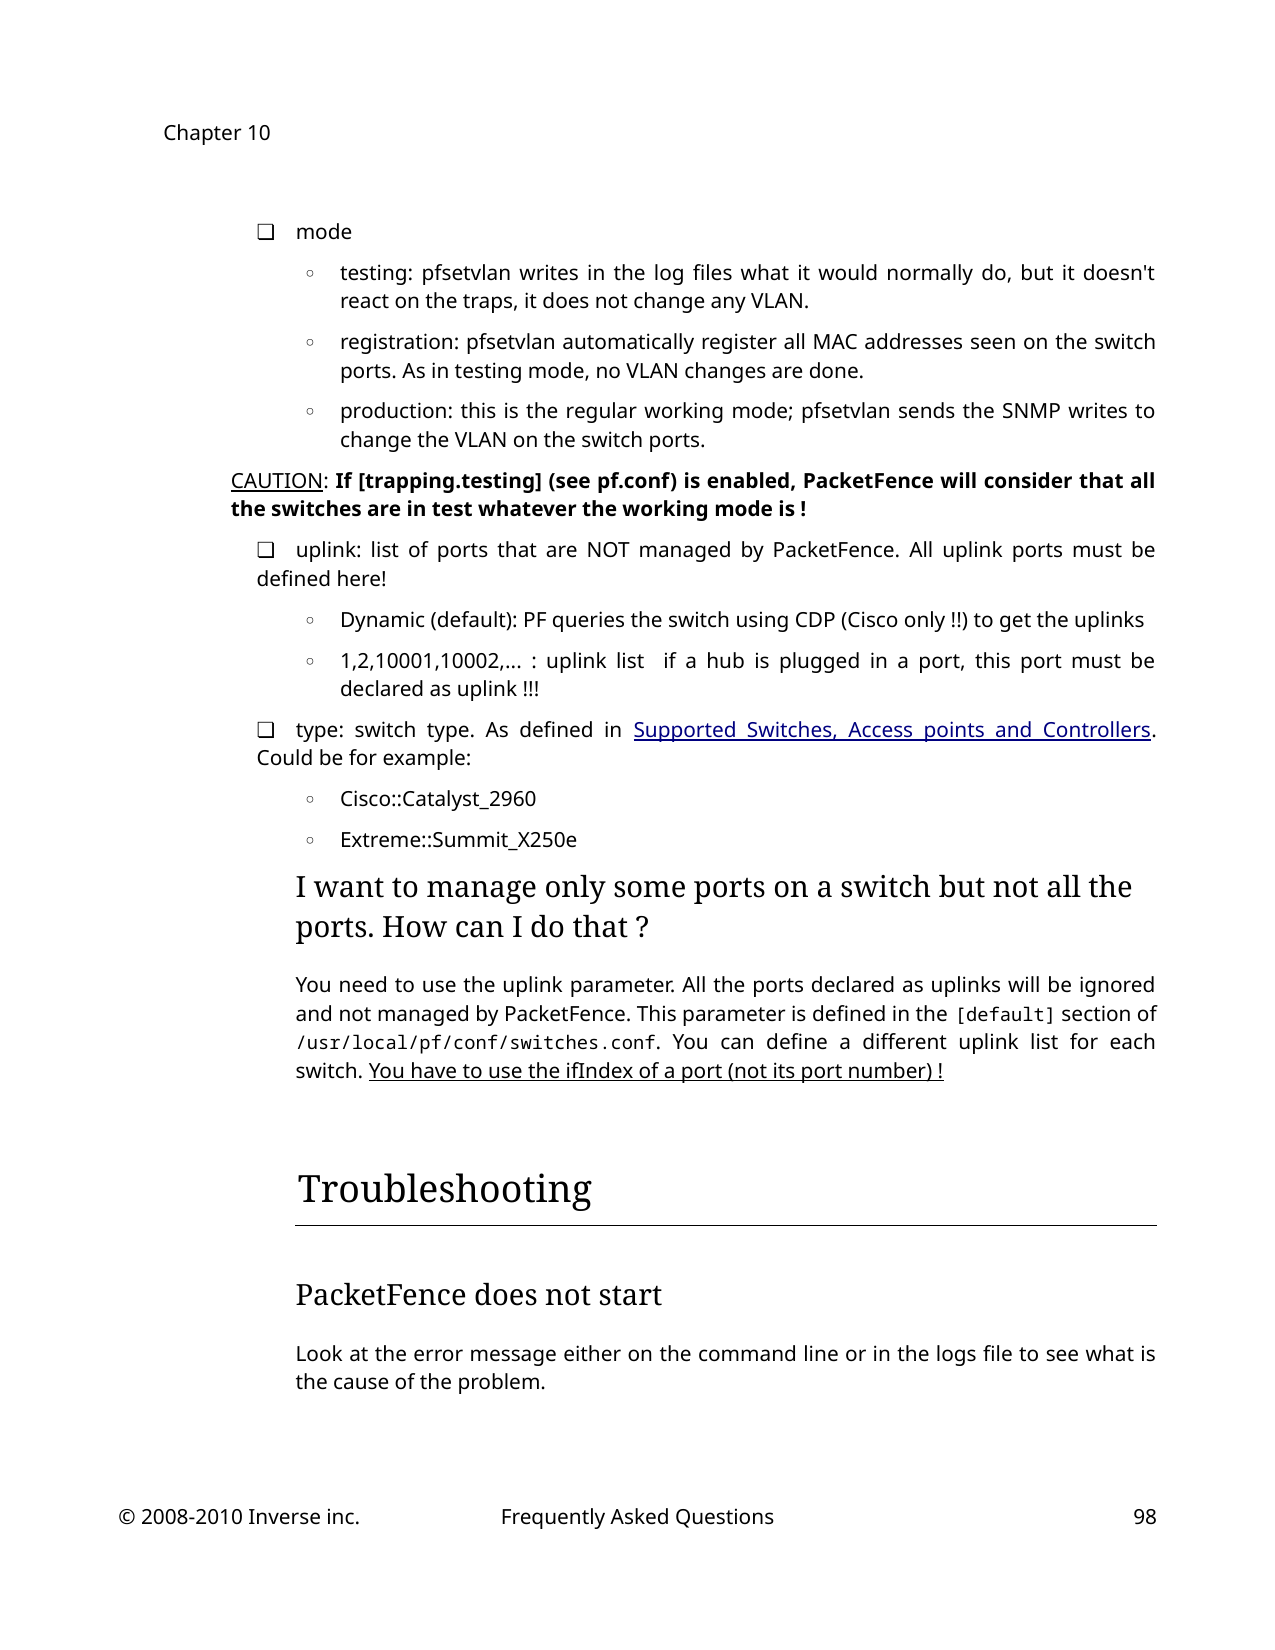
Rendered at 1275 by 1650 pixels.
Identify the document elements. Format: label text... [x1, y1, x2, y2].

list production: this is the regular working mode; pfsetvlan sends the SNMP writes to change the VLAN on the switch ports. [302, 397, 1157, 453]
list 1,2,10001,10002,... : uplink list if a hub is plugged in a port, this port must be declared as uplink !!! [302, 646, 1157, 703]
list ❏ uplink: list of ports that are NOT managed by PacketFence. All uplink ports must be defined here! [256, 535, 1157, 592]
list ❏ mode [256, 217, 1157, 245]
list ❏ type: switch type. As defined in Supported Switches, Access points and Controllers. Could be for example: [256, 715, 1157, 772]
list CAUTION: If [trapping.testing] (see pf.conf) is enabled, PacketFence will consider that all the switches are in test whatever the working mode is ! [193, 466, 1157, 523]
text You need to use the uplink parameter. All the ports declared as uplinks will be ignored and not managed by PacketFence. This parameter is defined in the [default] section of /usr/local/pf/conf/switches.conf. You can define a different uplink list for each switch. You have to use the ifIndex of a port (not its port number) ! [295, 971, 1157, 1084]
subtitle Troubleshooting [295, 1162, 1157, 1225]
text Look at the error message either on the command line or in the logs file to see what is the cause of the problem. [295, 1339, 1157, 1396]
list Cisco::Catalyst_2960 [302, 784, 1157, 813]
list Extreme::Summit_X250e [302, 825, 1157, 854]
list registration: pfsetvlan automatically register all MAC addresses seen on the switch ports. As in testing mode, no VLAN changes are done. [302, 327, 1157, 384]
list Dynamic (default): PF queries the switch using CDP (Cisco only !!) to get the uplinks [302, 605, 1157, 633]
subtitle I want to manage only some ports on a switch but not all the ports. How can I do that ? [295, 866, 1157, 946]
list testing: pfsetvlan writes in the log files what it would normally do, but it doesn't react on the traps, it does not change any VLAN. [302, 258, 1157, 315]
subtitle PacketFence does not start [295, 1274, 1157, 1314]
